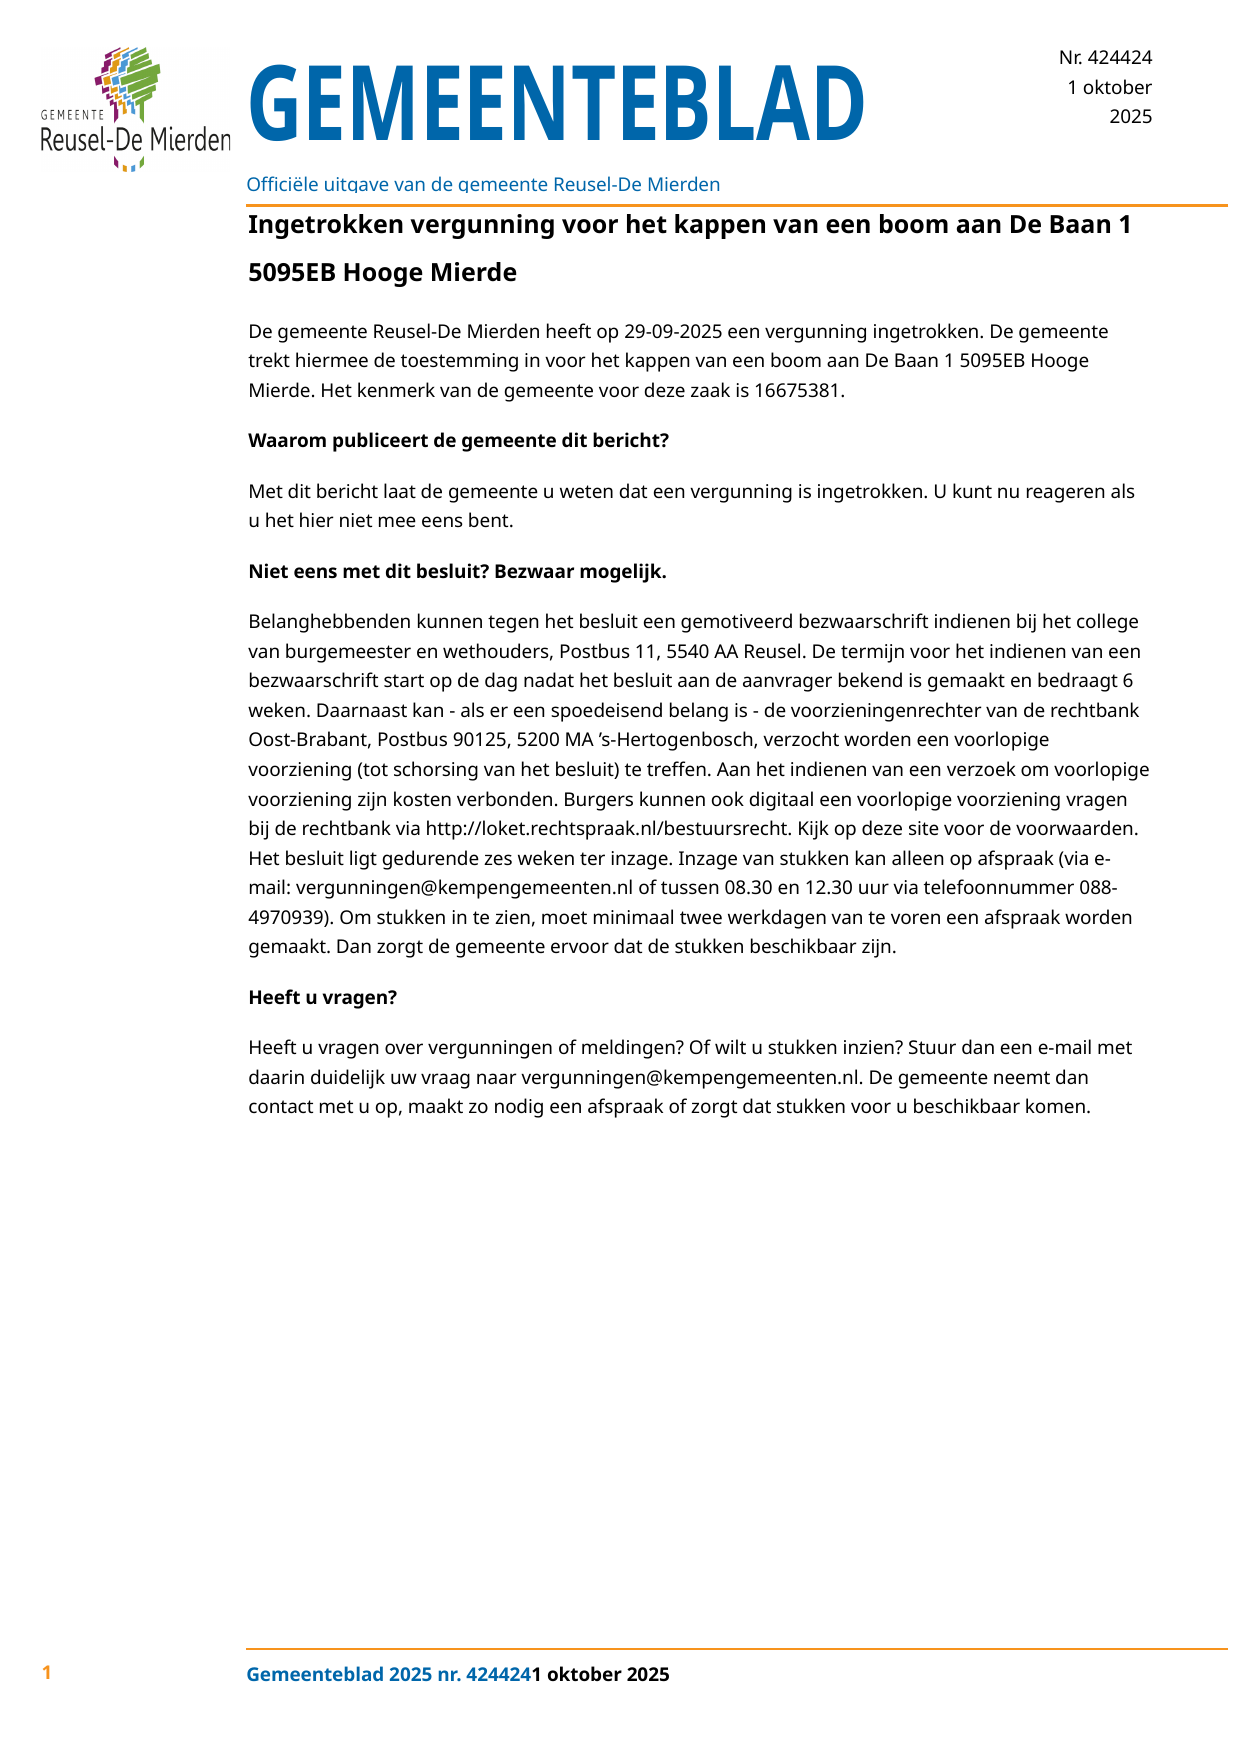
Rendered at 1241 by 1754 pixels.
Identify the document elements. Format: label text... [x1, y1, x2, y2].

text Niet eens met dit besluit? Bezwaar mogelijk. [248, 558, 1152, 584]
picture [41, 47, 231, 172]
text Waarom publiceert de gemeente dit bericht? [248, 427, 1152, 453]
text Met dit bericht laat de gemeente u weten dat een vergunning is ingetrokken. U kunt nu reageren als u het hier niet mee eens bent. [248, 478, 1152, 533]
text Belanghebbenden kunnen tegen het besluit een gemotiveerd bezwaarschrift indienen bij het college van burgemeester en wethouders, Postbus 11, 5540 AA Reusel. De termijn voor het indienen van een bezwaarschrift start op de dag nadat het besluit aan de aanvrager bekend is gemaakt en bedraagt 6 weken. Daarnaast kan - als er een spoedeisend belang is - de voorzieningenrechter van de rechtbank Oost-Brabant, Postbus 90125, 5200 MA ’s-Hertogenbosch, verzocht worden een voorlopige voorziening (tot schorsing van het besluit) te treffen. Aan het indienen van een verzoek om voorlopige voorziening zijn kosten verbonden. Burgers kunnen ook digitaal een voorlopige voorziening vragen bij de rechtbank via http://loket.rechtspraak.nl/bestuursrecht. Kijk op deze site voor de voorwaarden. Het besluit ligt gedurende zes weken ter inzage. Inzage van stukken kan alleen op afspraak (via e-mail: vergunningen@kempengemeenten.nl of tussen 08.30 en 12.30 uur via telefoonnummer 088-4970939). Om stukken in te zien, moet minimaal twee werkdagen van te voren een afspraak worden gemaakt. Dan zorgt de gemeente ervoor dat de stukken beschikbaar zijn. [248, 608, 1152, 959]
text Heeft u vragen over vergunningen of meldingen? Of wilt u stukken inzien? Stuur dan een e-mail met daarin duidelijk uw vraag naar vergunningen@kempengemeenten.nl. De gemeente neemt dan contact met u op, maakt zo nodig een afspraak of zorgt dat stukken voor u beschikbaar komen. [248, 1034, 1152, 1119]
text Heeft u vragen? [248, 984, 1152, 1010]
text Ingetrokken vergunning voor het kappen van een boom aan De Baan 1 5095EB Hooge Mierde [248, 207, 1152, 288]
text De gemeente Reusel-De Mierden heeft op 29-09-2025 een vergunning ingetrokken. De gemeente trekt hiermee de toestemming in voor het kappen van een boom aan De Baan 1 5095EB Hooge Mierde. Het kenmerk van de gemeente voor deze zaak is 16675381. [248, 318, 1152, 403]
